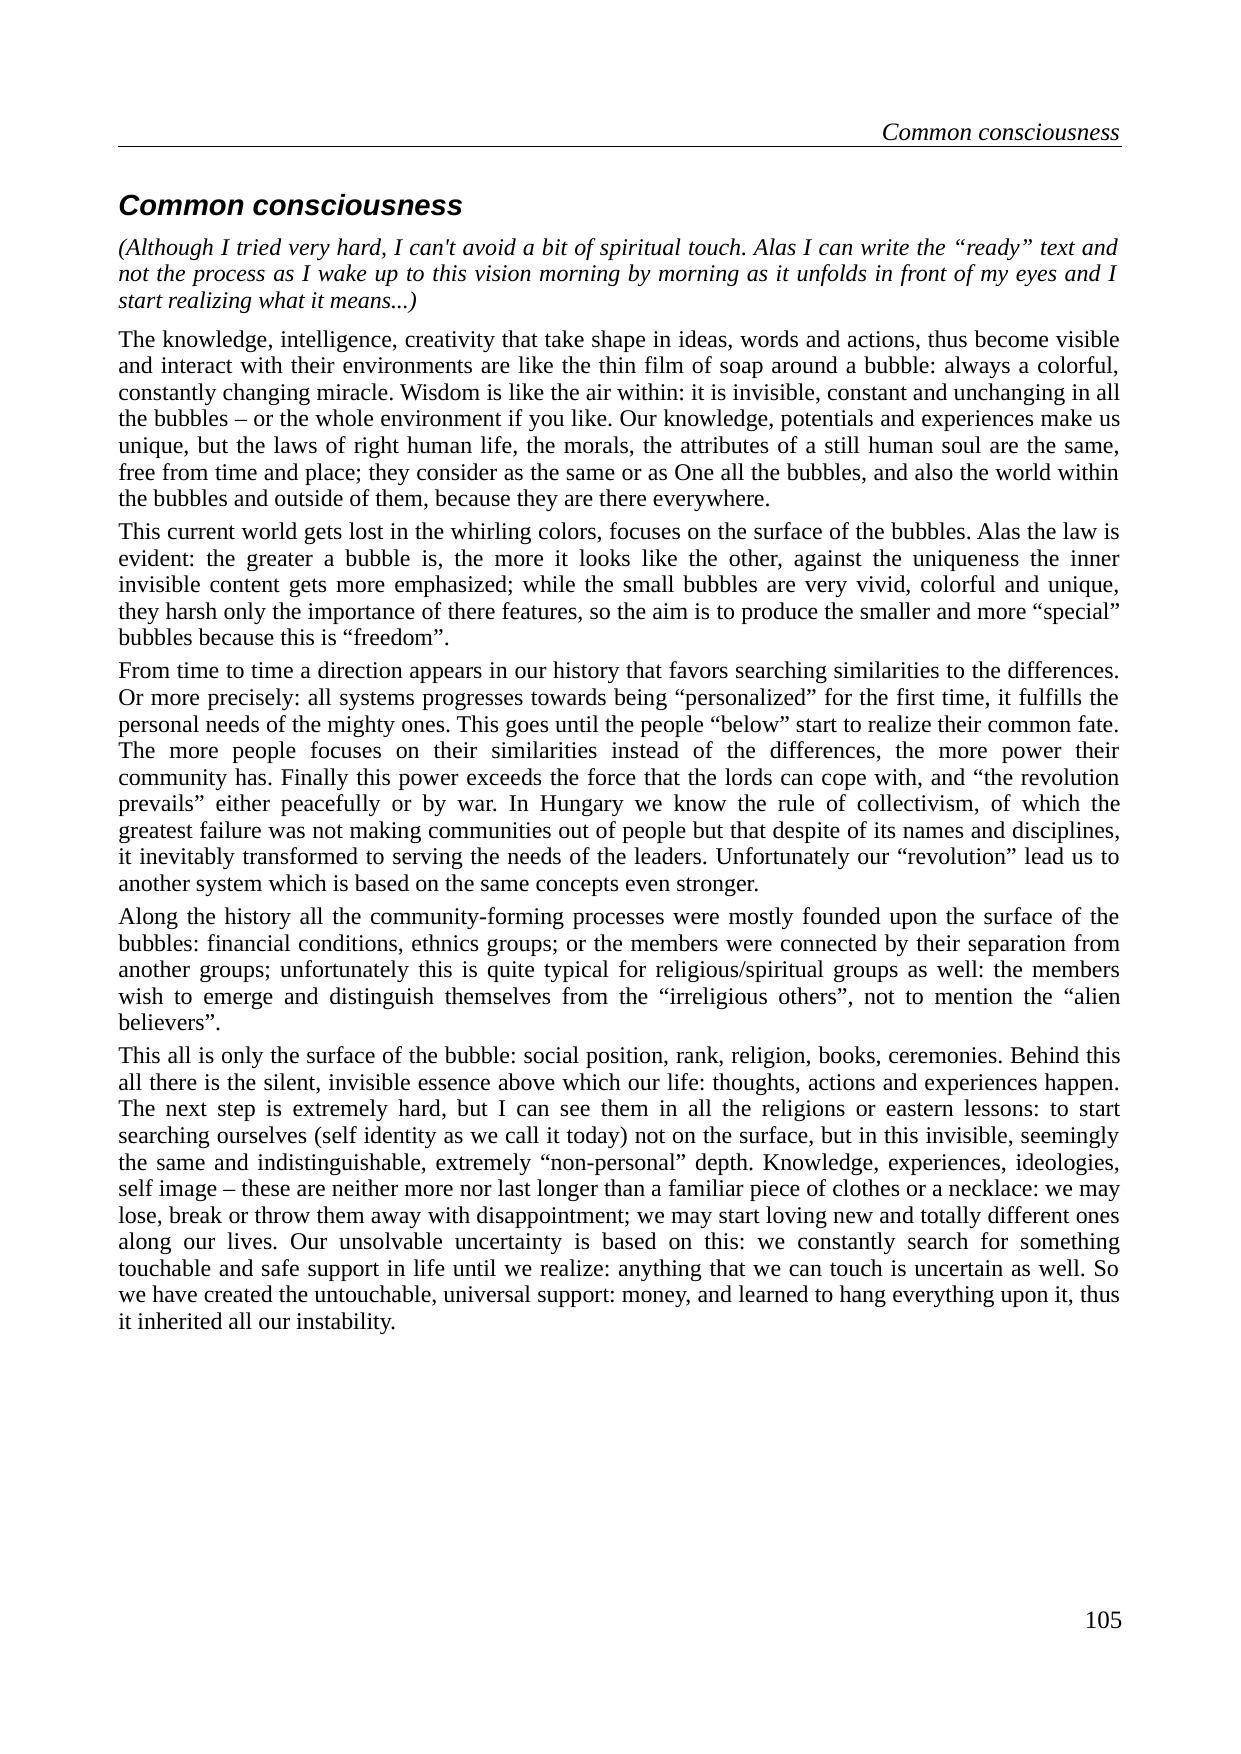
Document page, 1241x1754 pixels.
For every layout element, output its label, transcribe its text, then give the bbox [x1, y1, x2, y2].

subtitle Common consciousness [118, 189, 1122, 221]
text Along the history all the community-forming processes were mostly founded upon the surface of the bubbles: financial conditions, ethnics groups; or the members were connected by their separation from another groups; unfortunately this is quite typical for religious/spiritual groups as well: the members wish to emerge and distinguish themselves from the “irreligious others”, not to mention the “alien believers”. [118, 903, 1122, 1036]
text This all is only the surface of the bubble: social position, rank, religion, books, ceremonies. Behind this all there is the silent, invisible essence above which our life: thoughts, actions and experiences happen. The next step is extremely hard, but I can see them in all the religions or eastern lessons: to start searching ourselves (self identity as we call it today) not on the surface, but in this invisible, seemingly the same and indistinguishable, extremely “non-personal” depth. Knowledge, experiences, ideologies, self image – these are neither more nor last longer than a familiar piece of clothes or a necklace: we may lose, break or throw them away with disappointment; we may start loving new and totally different ones along our lives. Our unsolvable uncertainty is based on this: we constantly search for something touchable and safe support in life until we realize: anything that we can touch is uncertain as well. So we have created the untouchable, universal support: money, and learned to hang everything upon it, thus it inherited all our instability. [118, 1042, 1122, 1334]
text The knowledge, intelligence, creativity that take shape in ideas, words and actions, thus become visible and interact with their environments are like the thin film of soap around a bubble: always a colorful, constantly changing miracle. Wisdom is like the air within: it is invisible, constant and unchanging in all the bubbles – or the whole environment if you like. Our knowledge, potentials and experiences make us unique, but the laws of right human life, the morals, the attributes of a still human soul are the same, free from time and place; they consider as the same or as One all the bubbles, and also the world within the bubbles and outside of them, because they are there everywhere. [118, 326, 1122, 512]
text This current world gets lost in the whirling colors, focuses on the surface of the bubbles. Alas the law is evident: the greater a bubble is, the more it looks like the other, against the uniqueness the inner invisible content gets more emphasized; while the small bubbles are very vivid, colorful and unique, they harsh only the importance of there features, so the aim is to produce the smaller and more “special” bubbles because this is “freedom”. [118, 518, 1122, 651]
text (Although I tried very hard, I can't avoid a bit of spiritual touch. Alas I can write the “ready” text and not the process as I wake up to this vision morning by morning as it unfolds in front of my eyes and I start realizing what it means...) [118, 234, 1122, 313]
text From time to time a direction appears in our history that favors searching similarities to the differences. Or more precisely: all systems progresses towards being “personalized” for the first time, it fulfills the personal needs of the mighty ones. This goes until the people “below” start to realize their common fate. The more people focuses on their similarities instead of the differences, the more power their community has. Finally this power exceeds the force that the lords can cope with, and “the revolution prevails” either peacefully or by war. In Hungary we know the rule of collectivism, of which the greatest failure was not making communities out of people but that despite of its names and disciplines, it inevitably transformed to serving the needs of the leaders. Unfortunately our “revolution” lead us to another system which is based on the same concepts even stronger. [118, 658, 1122, 897]
